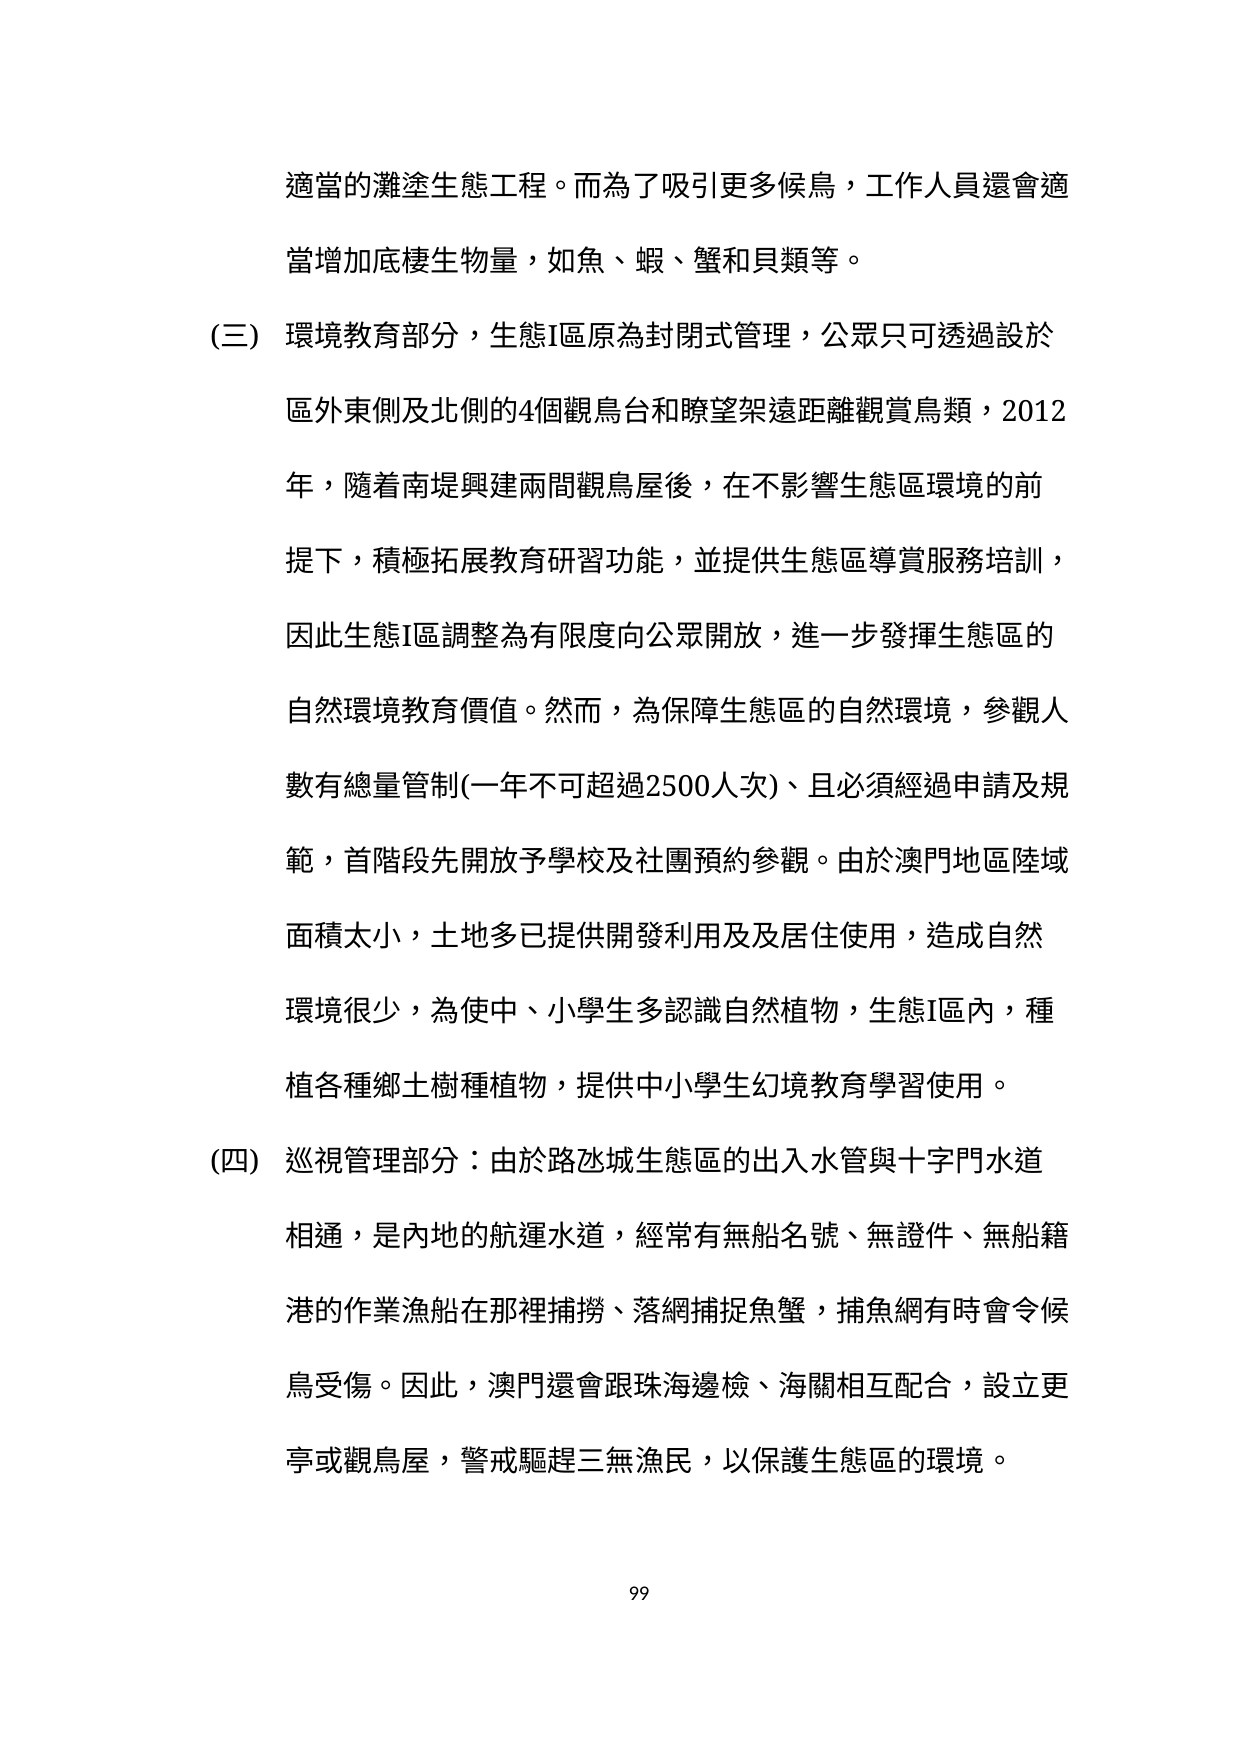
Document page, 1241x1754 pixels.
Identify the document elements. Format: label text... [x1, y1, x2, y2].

list 巡視管理部分：由於路氹城生態區的出入水管與十字門水道相通，是內地的航運水道，經常有無船名號、無證件、無船籍港的作業漁船在那裡捕撈、落網捕捉魚蟹，捕魚網有時會令候鳥受傷。因此，澳門還會跟珠海邊檢、海關相互配合，設立更亭或觀鳥屋，警戒驅趕三無漁民，以保護生態區的環境。 [210, 1121, 1069, 1496]
list 環境教育部分，生態I區原為封閉式管理，公眾只可透過設於區外東側及北側的4個觀鳥台和瞭望架遠距離觀賞鳥類，2012年，隨着南堤興建兩間觀鳥屋後，在不影響生態區環境的前提下，積極拓展教育研習功能，並提供生態區導賞服務培訓，因此生態I區調整為有限度向公眾開放，進一步發揮生態區的自然環境教育價值。然而，為保障生態區的自然環境，參觀人數有總量管制(一年不可超過2500人次)、且必須經過申請及規範，首階段先開放予學校及社團預約參觀。由於澳門地區陸域面積太小，土地多已提供開發利用及及居住使用，造成自然環境很少，為使中、小學生多認識自然植物，生態I區內，種植各種鄉土樹種植物，提供中小學生幻境教育學習使用。 [210, 296, 1069, 1121]
list 適當的灘塗生態工程。而為了吸引更多候鳥，工作人員還會適當增加底棲生物量，如魚、蝦、蟹和貝類等。 [210, 146, 1069, 296]
